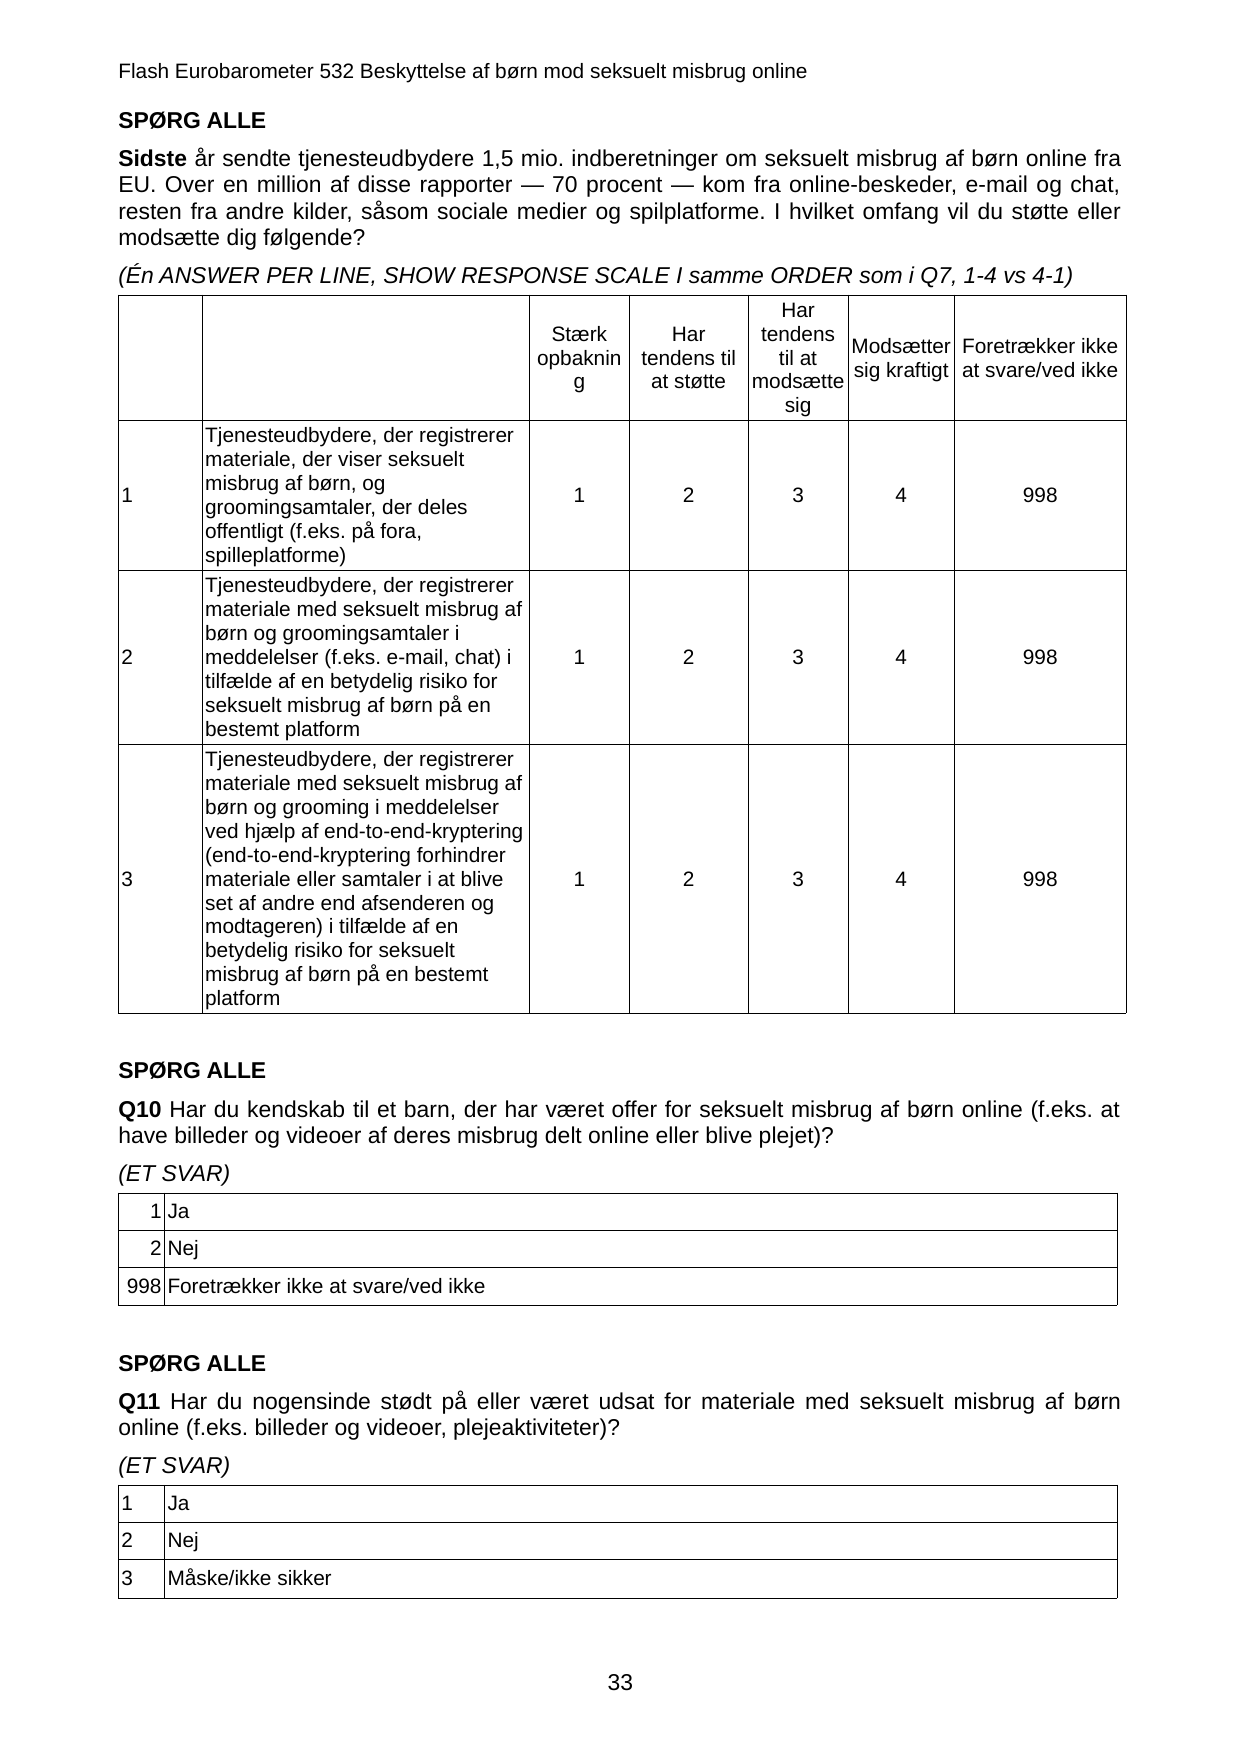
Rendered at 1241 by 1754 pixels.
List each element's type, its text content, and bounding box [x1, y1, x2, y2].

table_cell 2 [630, 571, 748, 743]
table_header [119, 296, 202, 420]
table_cell 3 [749, 421, 848, 570]
table_cell 1 [530, 421, 629, 570]
text SPØRG ALLE [118, 1057, 1122, 1084]
table_header [203, 296, 529, 420]
table_cell 998 [955, 745, 1126, 1013]
table_header Modsætter sig kraftigt [849, 296, 954, 420]
table_cell 2 [119, 1523, 164, 1559]
table_header 1 [119, 1194, 164, 1229]
table_cell Nej [165, 1231, 1117, 1267]
table_cell 4 [849, 421, 954, 570]
table_cell 3 [749, 571, 848, 743]
table_cell 4 [849, 571, 954, 743]
table_cell Nej [165, 1523, 1117, 1559]
text (Én ANSWER PER LINE, SHOW RESPONSE SCALE I samme ORDER som i Q7, 1-4 vs 4-1) [118, 262, 1122, 288]
table_cell 2 [119, 571, 202, 743]
table_cell 3 [119, 1560, 164, 1597]
table_cell 2 [119, 1231, 164, 1267]
text SPØRG ALLE [118, 107, 1122, 133]
table_header Ja [165, 1194, 1117, 1229]
table_cell Foretrækker ikke at svare/ved ikke [165, 1268, 1117, 1305]
table_cell Tjenesteudbydere, der registrerer materiale med seksuelt misbrug af børn og groomingsamtaler i meddelelser (f.eks. e-mail, chat) i tilfælde af en betydelig risiko for seksuelt misbrug af børn på en bestemt platform [203, 571, 529, 743]
table_cell 998 [119, 1268, 164, 1305]
table_header Stærk opbakning [530, 296, 629, 420]
table_cell Måske/ikke sikker [165, 1560, 1117, 1597]
text Q11 Har du nogensinde stødt på eller været udsat for materiale med seksuelt misbrug af børn online (f.eks. billeder og videoer, plejeaktiviteter)? [118, 1388, 1122, 1440]
table_header Har tendens til at støtte [630, 296, 748, 420]
table_cell 2 [630, 421, 748, 570]
table_header 1 [119, 1486, 164, 1522]
table_cell 998 [955, 571, 1126, 743]
text (ET SVAR) [118, 1452, 1122, 1479]
table_cell 1 [530, 745, 629, 1013]
table_cell 1 [530, 571, 629, 743]
text SPØRG ALLE [118, 1349, 1122, 1376]
table_cell 1 [119, 421, 202, 570]
table_cell 3 [749, 745, 848, 1013]
table_cell 998 [955, 421, 1126, 570]
table_header Ja [165, 1486, 1117, 1522]
table_cell Tjenesteudbydere, der registrerer materiale med seksuelt misbrug af børn og grooming i meddelelser ved hjælp af end-to-end-kryptering (end-to-end-kryptering forhindrer materiale eller samtaler i at blive set af andre end afsenderen og modtageren) i tilfælde af en betydelig risiko for seksuelt misbrug af børn på en bestemt platform [203, 745, 529, 1013]
table_cell Tjenesteudbydere, der registrerer materiale, der viser seksuelt misbrug af børn, og groomingsamtaler, der deles offentligt (f.eks. på fora, spilleplatforme) [203, 421, 529, 570]
text Q10 Har du kendskab til et barn, der har været offer for seksuelt misbrug af børn online (f.eks. at have billeder og videoer af deres misbrug delt online eller blive plejet)? [118, 1096, 1122, 1148]
table_cell 2 [630, 745, 748, 1013]
table_header Har tendens til at modsætte sig [749, 296, 848, 420]
text Sidste år sendte tjenesteudbydere 1,5 mio. indberetninger om seksuelt misbrug af børn online fra EU. Over en million af disse rapporter — 70 procent — kom fra online-beskeder, e-mail og chat, resten fra andre kilder, såsom sociale medier og spilplatforme. I hvilket omfang vil du støtte eller modsætte dig følgende? [118, 145, 1122, 250]
table_cell 3 [119, 745, 202, 1013]
table_cell 4 [849, 745, 954, 1013]
table_header Foretrækker ikke at svare/ved ikke [955, 296, 1126, 420]
text (ET SVAR) [118, 1160, 1122, 1186]
